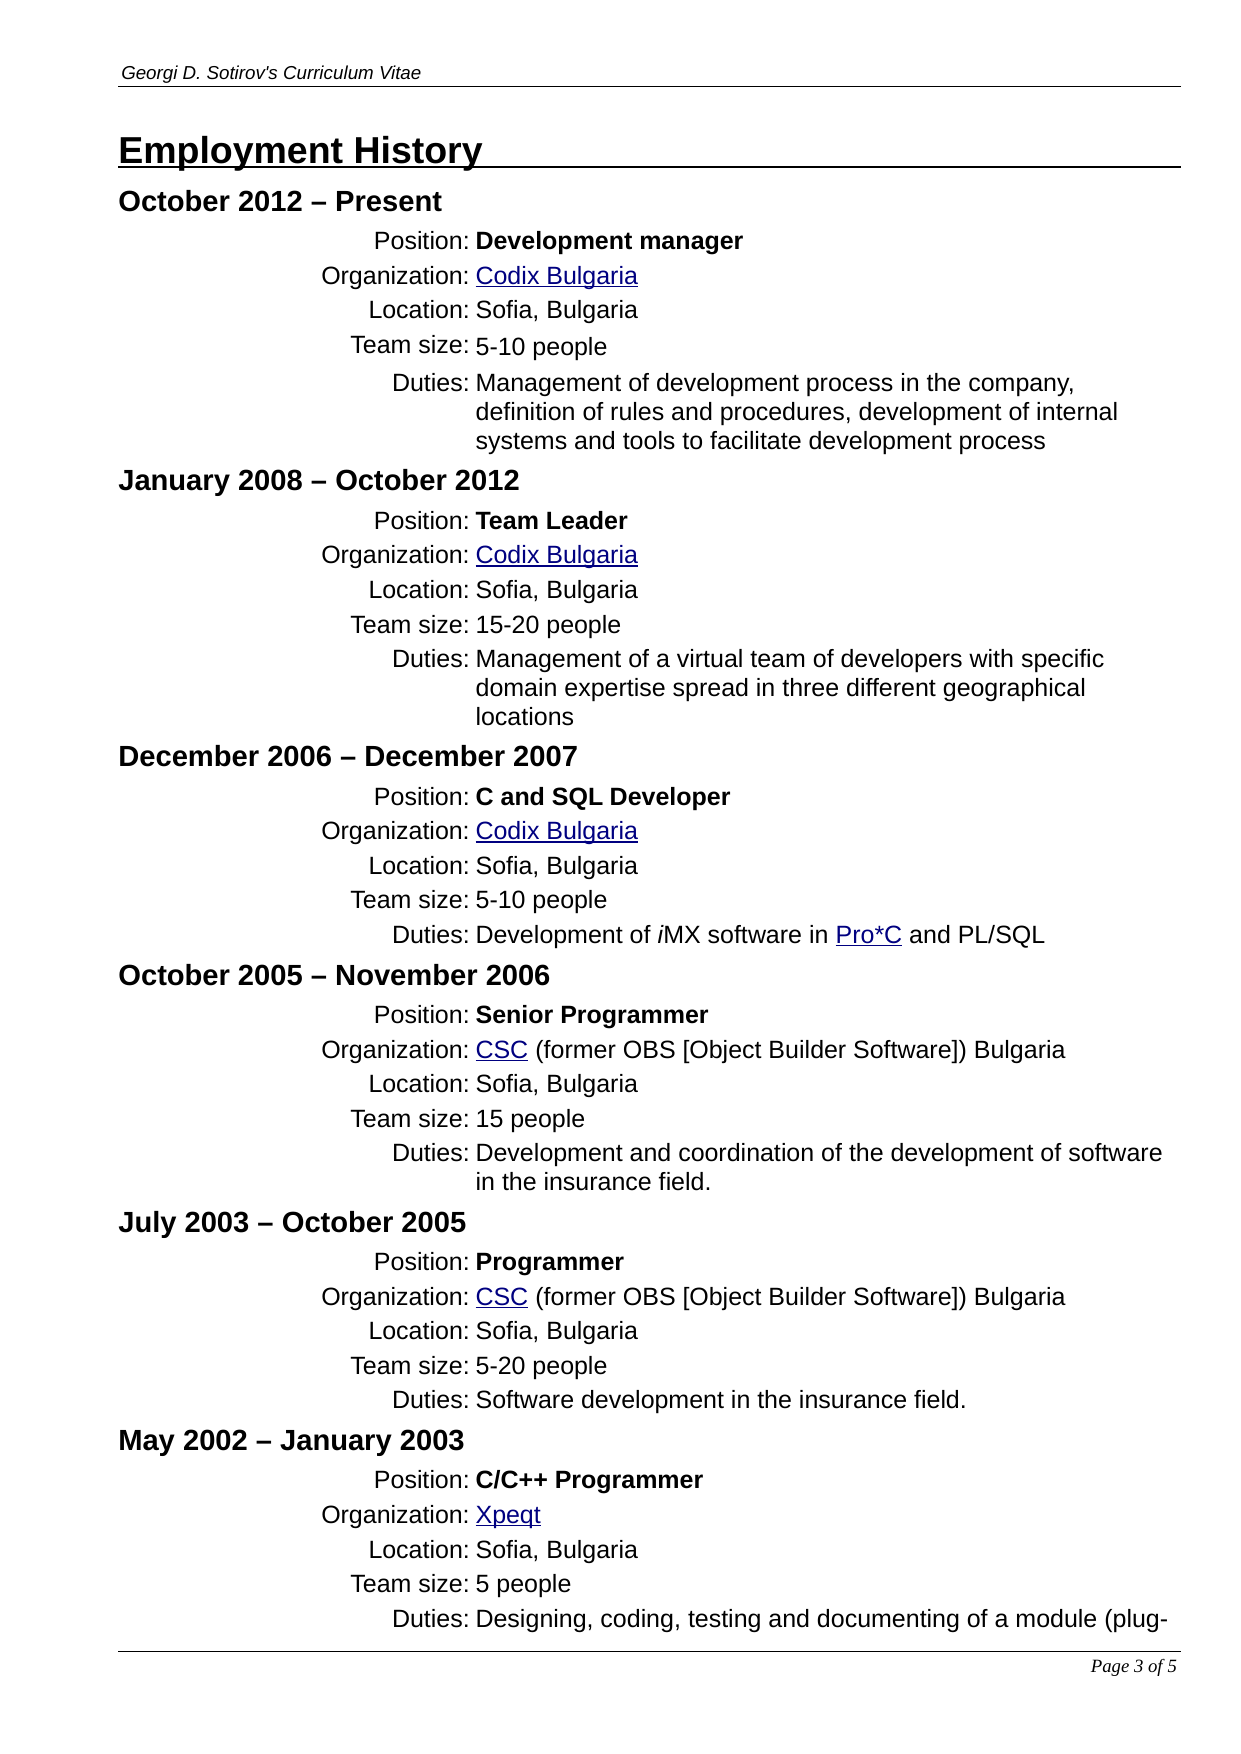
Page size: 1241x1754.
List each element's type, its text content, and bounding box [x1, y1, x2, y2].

table_cell Management of development process in the company, definition of rules and procedures, development of internal systems and tools to facilitate development process [473, 365, 1182, 457]
table_cell Organization: [118, 813, 472, 848]
table_cell Xpeqt [473, 1497, 1182, 1532]
table_cell Duties: [118, 1383, 472, 1417]
table_cell 5 people [473, 1566, 1182, 1601]
table_cell Location: [118, 848, 472, 882]
table_cell Duties: [118, 365, 472, 457]
table_cell Location: [118, 1532, 472, 1566]
table_cell 15-20 people [473, 607, 1182, 641]
table_cell Development and coordination of the development of software in the insurance field. [473, 1135, 1182, 1199]
table_cell Team size: [118, 607, 472, 641]
table_cell Software development in the insurance field. [473, 1383, 1182, 1417]
table_cell Duties: [118, 1135, 472, 1199]
table_cell Organization: [118, 1279, 472, 1313]
table_header Position: [118, 1463, 472, 1497]
table_header Position: [118, 503, 472, 537]
table_cell 15 people [473, 1101, 1182, 1135]
subtitle January 2008 – October 2012 [118, 463, 1181, 497]
table_cell Codix Bulgaria [473, 813, 1182, 848]
table_cell Organization: [118, 1032, 472, 1066]
table_cell Codix Bulgaria [473, 538, 1182, 572]
subtitle May 2002 – January 2003 [118, 1423, 1181, 1457]
table_header C/C++ Programmer [473, 1463, 1182, 1497]
table_cell Team size: [118, 327, 472, 365]
table_cell 5-10 people [473, 327, 1182, 365]
table_header Team Leader [473, 503, 1182, 537]
table_header Position: [118, 779, 472, 813]
table_cell Organization: [118, 538, 472, 572]
table_cell Duties: [118, 641, 472, 733]
table_cell Team size: [118, 1348, 472, 1382]
table_cell Team size: [118, 883, 472, 917]
table_cell Sofia, Bulgaria [473, 293, 1182, 327]
table_cell 5-10 people [473, 883, 1182, 917]
table_cell Codix Bulgaria [473, 258, 1182, 292]
table_cell Duties: [118, 917, 472, 952]
subtitle October 2012 – Present [118, 184, 1181, 217]
subtitle October 2005 – November 2006 [118, 958, 1181, 991]
table_header Position: [118, 223, 472, 258]
table_header Programmer [473, 1244, 1182, 1279]
table_header C and SQL Developer [473, 779, 1182, 813]
table_cell Development of iMX software in Pro*C and PL/SQL [473, 917, 1182, 952]
table_cell Sofia, Bulgaria [473, 1532, 1182, 1566]
table_cell 5-20 people [473, 1348, 1182, 1382]
table_cell Sofia, Bulgaria [473, 1066, 1182, 1101]
table_cell Location: [118, 293, 472, 327]
table_header Position: [118, 1244, 472, 1279]
table_cell Location: [118, 572, 472, 607]
table_cell Team size: [118, 1101, 472, 1135]
table_cell Location: [118, 1066, 472, 1101]
table_cell Designing, coding, testing and documenting of a module (plug- [473, 1601, 1182, 1635]
table_header Senior Programmer [473, 997, 1182, 1032]
table_cell Organization: [118, 258, 472, 292]
table_cell Management of a virtual team of developers with specific domain expertise spread in three different geographical locations [473, 641, 1182, 733]
subtitle [118, 168, 1181, 172]
subtitle December 2006 – December 2007 [118, 739, 1181, 773]
table_header Position: [118, 997, 472, 1032]
table_cell CSC (former OBS [Object Builder Software]) Bulgaria [473, 1032, 1182, 1066]
table_cell Duties: [118, 1601, 472, 1635]
table_cell Organization: [118, 1497, 472, 1532]
subtitle July 2003 – October 2005 [118, 1205, 1181, 1238]
table_cell Sofia, Bulgaria [473, 848, 1182, 882]
table_cell Team size: [118, 1566, 472, 1601]
table_header Development manager [473, 223, 1182, 258]
table_cell Sofia, Bulgaria [473, 1313, 1182, 1348]
table_cell Sofia, Bulgaria [473, 572, 1182, 607]
table_cell CSC (former OBS [Object Builder Software]) Bulgaria [473, 1279, 1182, 1313]
table_cell Location: [118, 1313, 472, 1348]
subtitle Employment History [118, 129, 1181, 166]
